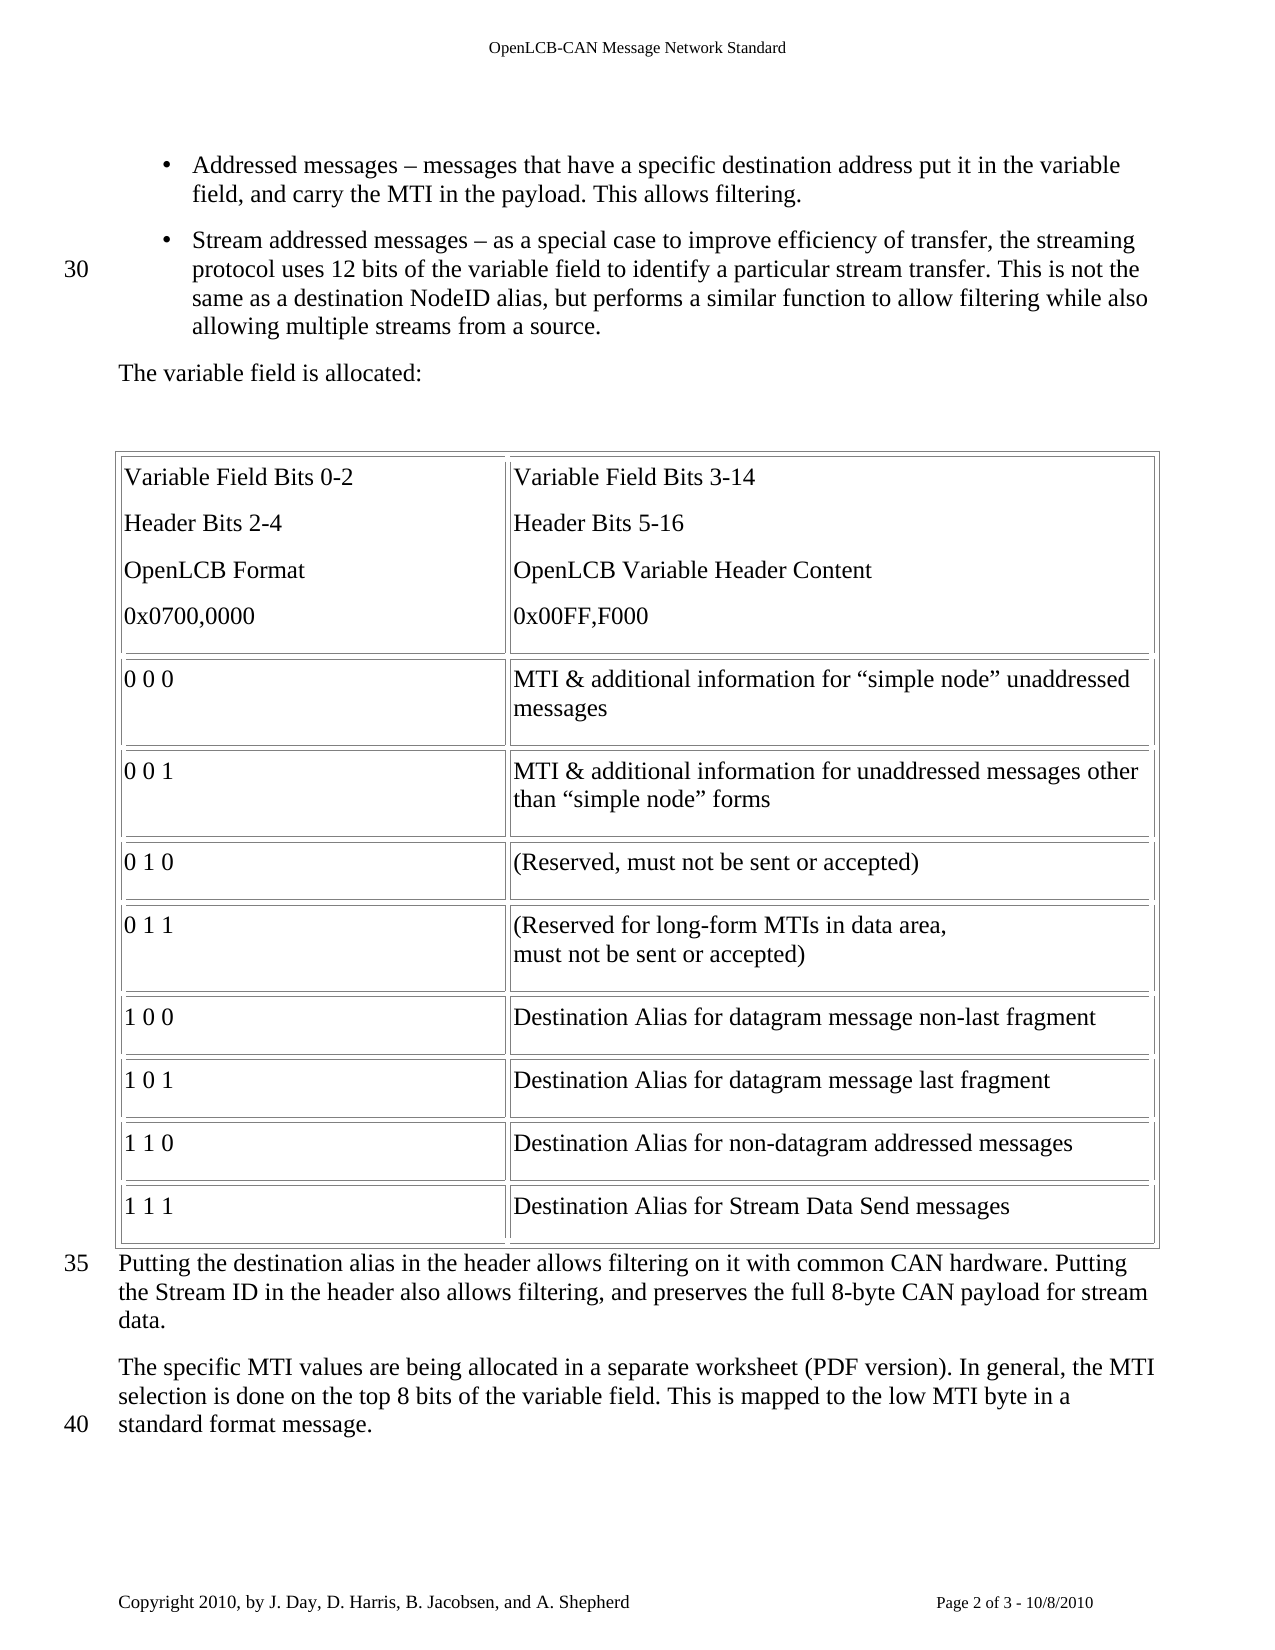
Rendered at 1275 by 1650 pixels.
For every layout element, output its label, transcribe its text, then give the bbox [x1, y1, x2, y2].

table_cell 1 1 0 [118, 1117, 508, 1180]
list Stream addressed messages – as a special case to improve efficiency of transfer, the streaming protocol uses 12 bits of the variable field to identify a particular stream transfer. This is not the same as a destination NodeID alias, but performs a similar function to allow filtering while also allowing multiple streams from a source. [162, 225, 1157, 340]
table_header Variable Field Bits 0-2 Header Bits 2-4 OpenLCB Format 0x0700,0000 [118, 452, 508, 653]
text The specific MTI values are being allocated in a separate worksheet (PDF version). In general, the MTI selection is done on the top 8 bits of the variable field. This is mapped to the low MTI byte in a standard format message. [118, 1352, 1157, 1438]
table_cell (Reserved for long-form MTIs in data area, must not be sent or accepted) [508, 899, 1157, 991]
table_cell Destination Alias for Stream Data Send messages [508, 1180, 1157, 1243]
table_cell Destination Alias for datagram message non-last fragment [508, 991, 1157, 1054]
text The variable field is allocated: [118, 358, 1157, 387]
table_cell 0 0 1 [118, 745, 508, 836]
table_header Variable Field Bits 3-14 Header Bits 5-16 OpenLCB Variable Header Content 0x00FF,F000 [508, 452, 1157, 653]
table_cell 1 0 1 [118, 1054, 508, 1117]
table_cell MTI & additional information for “simple node” unaddressed messages [508, 653, 1157, 745]
text Putting the destination alias in the header allows filtering on it with common CAN hardware. Putting the Stream ID in the header also allows filtering, and preserves the full 8-byte CAN payload for stream data. [118, 1249, 1157, 1334]
table_cell 0 0 0 [118, 653, 508, 745]
table_cell 0 1 1 [118, 899, 508, 991]
table_cell 1 0 0 [118, 991, 508, 1054]
table_cell MTI & additional information for unaddressed messages other than “simple node” forms [508, 745, 1157, 836]
table_cell Destination Alias for datagram message last fragment [508, 1054, 1157, 1117]
table_cell 0 1 0 [118, 836, 508, 899]
table_cell Destination Alias for non-datagram addressed messages [508, 1117, 1157, 1180]
table_cell 1 1 1 [118, 1180, 508, 1243]
list Addressed messages – messages that have a specific destination address put it in the variable field, and carry the MTI in the payload. This allows filtering. [162, 150, 1157, 207]
table_cell (Reserved, must not be sent or accepted) [508, 836, 1157, 899]
